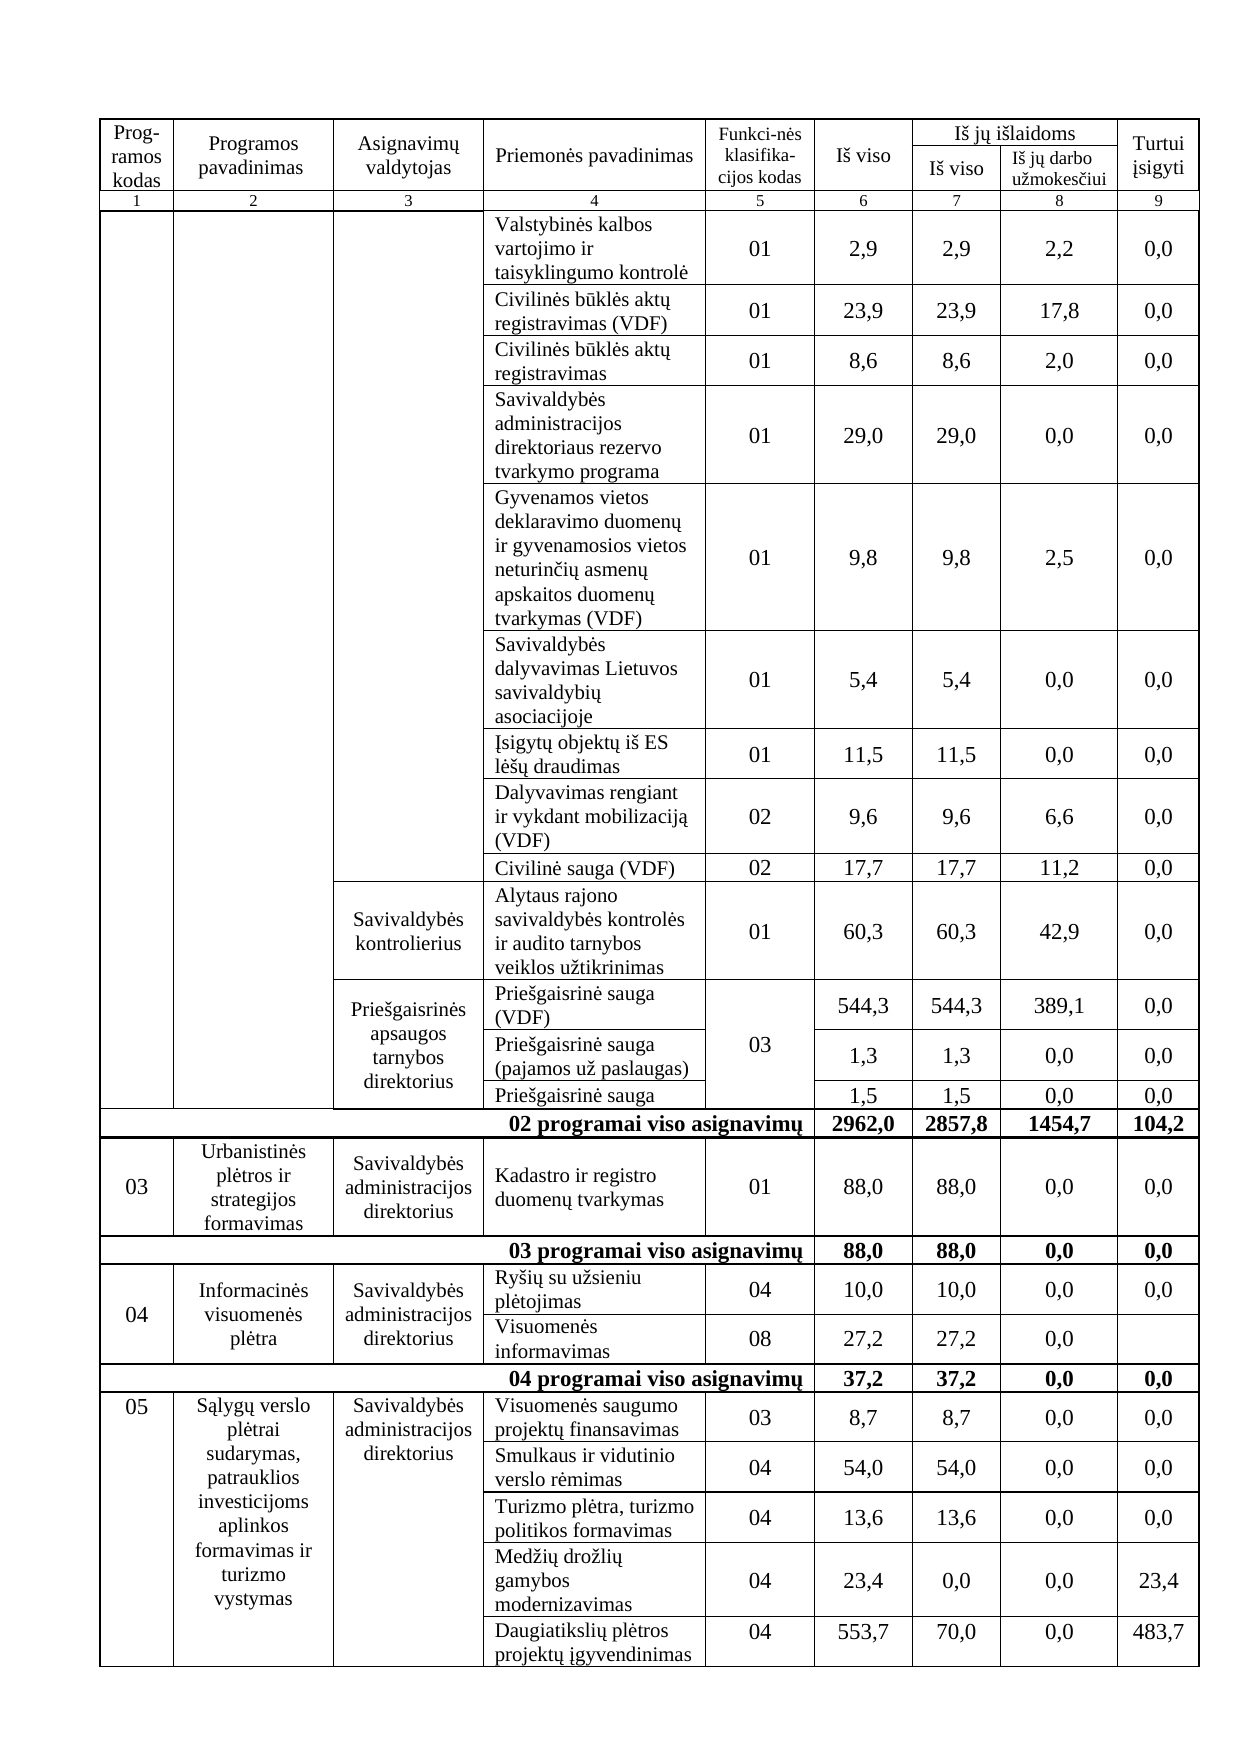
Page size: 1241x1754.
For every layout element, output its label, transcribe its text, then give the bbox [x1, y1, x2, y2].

table_cell 11,2 [1001, 854, 1117, 881]
table_cell Alytaus rajono savivaldybės kontrolės ir audito tarnybos veiklos užtikrinimas [484, 882, 705, 979]
table_cell 0,0 [1118, 386, 1198, 483]
table_cell 0,0 [1001, 1265, 1117, 1313]
table_cell 0,0 [1118, 285, 1198, 334]
table_cell 04 [706, 1617, 814, 1666]
table_cell 9 [1118, 191, 1199, 210]
table_cell 0,0 [1001, 386, 1117, 483]
table_cell 0,0 [1118, 729, 1198, 778]
table_cell Daugiatikslių plėtros projektų įgyvendinimas [484, 1617, 705, 1666]
table_cell 2 [174, 191, 333, 210]
table_cell 3 [334, 191, 483, 210]
table_cell 8,6 [815, 336, 912, 385]
table_cell Medžių drožlių gamybos modernizavimas [484, 1543, 705, 1616]
table_cell 2,9 [913, 211, 1000, 284]
table_header Asignavimų valdytojas [334, 120, 483, 190]
table_cell 03 [706, 1393, 814, 1441]
table_header Turtui įsigyti [1118, 120, 1198, 190]
table_cell 70,0 [913, 1617, 1000, 1666]
table_cell 13,6 [913, 1493, 1000, 1542]
table_cell 37,2 [815, 1365, 912, 1391]
table_cell 17,8 [1001, 285, 1117, 334]
table_cell 01 [706, 631, 814, 728]
table_cell 0,0 [1001, 1237, 1117, 1263]
table_cell Civilinės būklės aktų registravimas [484, 336, 705, 385]
table_cell 04 [101, 1265, 173, 1363]
table_cell 01 [706, 386, 814, 483]
table_cell 01 [706, 484, 814, 629]
table_cell 0,0 [1001, 1543, 1117, 1616]
table_cell 0,0 [1118, 854, 1198, 881]
table_cell 23,4 [815, 1543, 912, 1616]
table_cell Įsigytų objektų iš ES lėšų draudimas [484, 729, 705, 778]
table_cell Civilinė sauga (VDF) [484, 854, 705, 881]
table_cell 54,0 [815, 1442, 912, 1491]
table_cell 27,2 [913, 1315, 1000, 1363]
table_cell 553,7 [815, 1617, 912, 1666]
table_cell Urbanistinės plėtros ir strategijos formavimas [174, 1139, 333, 1235]
table_cell 0,0 [1118, 1365, 1198, 1391]
table_cell 0,0 [1001, 729, 1117, 778]
table_cell 0,0 [1118, 336, 1198, 385]
table_cell 23,9 [815, 285, 912, 334]
table_cell 23,4 [1118, 1543, 1198, 1616]
table_cell 4 [484, 191, 705, 210]
table_cell 03 programai viso asignavimų [101, 1237, 814, 1263]
table_cell 37,2 [913, 1365, 1000, 1391]
table_cell 0,0 [1001, 1315, 1117, 1363]
table_cell 9,8 [815, 484, 912, 629]
table_cell 88,0 [913, 1237, 1000, 1263]
table_cell Priešgaisrinės apsaugos tarnybos direktorius [334, 980, 483, 1108]
table_cell 6 [815, 191, 912, 210]
table_cell 11,5 [913, 729, 1000, 778]
table_cell 05 [101, 1393, 173, 1666]
table_cell 04 [706, 1442, 814, 1491]
table_cell 1,3 [815, 1030, 912, 1079]
table_cell 7 [913, 191, 1000, 210]
table_cell 03 [706, 980, 814, 1108]
table_cell 60,3 [815, 882, 912, 979]
table_cell 0,0 [1118, 1030, 1198, 1079]
table_cell Turizmo plėtra, turizmo politikos formavimas [484, 1493, 705, 1542]
table_cell 8,7 [913, 1393, 1000, 1441]
table_cell 0,0 [1118, 1442, 1198, 1491]
table_cell 29,0 [815, 386, 912, 483]
table_cell Iš jų darbo užmokesčiui [1001, 146, 1117, 190]
table_cell Visuomenės informavimas [484, 1315, 705, 1363]
table_header Programos pavadinimas [174, 120, 333, 190]
table_cell 0,0 [913, 1543, 1000, 1616]
table_cell 11,5 [815, 729, 912, 778]
table_cell 0,0 [1001, 1393, 1117, 1441]
table_cell 0,0 [1001, 1139, 1117, 1235]
table_cell 0,0 [1001, 1493, 1117, 1542]
table_cell 13,6 [815, 1493, 912, 1542]
table_cell 88,0 [913, 1139, 1000, 1235]
table_cell 9,6 [815, 779, 912, 852]
table_cell 27,2 [815, 1315, 912, 1363]
table_cell 0,0 [1001, 1365, 1117, 1391]
table_cell Priešgaisrinė sauga (VDF) [484, 980, 705, 1029]
table_cell 2,2 [1001, 211, 1117, 284]
table_cell 0,0 [1118, 631, 1198, 728]
table_cell Kadastro ir registro duomenų tvarkymas [484, 1139, 705, 1235]
table_header Funkci-nės klasifika-cijos kodas [706, 120, 814, 190]
table_cell 5 [706, 191, 814, 210]
table_cell Visuomenės saugumo projektų finansavimas [484, 1393, 705, 1441]
table_cell 54,0 [913, 1442, 1000, 1491]
table_cell [174, 212, 333, 1108]
table_header Priemonės pavadinimas [484, 120, 705, 190]
table_cell 5,4 [815, 631, 912, 728]
table_cell Priešgaisrinė sauga (pajamos už paslaugas) [484, 1030, 705, 1079]
table_cell 0,0 [1118, 779, 1198, 852]
table_header Iš jų išlaidoms [913, 120, 1117, 145]
table_cell 389,1 [1001, 980, 1117, 1029]
table_cell 6,6 [1001, 779, 1117, 852]
table_cell 10,0 [815, 1265, 912, 1313]
table_cell [1118, 1315, 1198, 1363]
table_cell 544,3 [815, 980, 912, 1029]
table_cell 1 [100, 191, 173, 210]
table_cell 1,3 [913, 1030, 1000, 1079]
table_cell 9,8 [913, 484, 1000, 629]
table_cell 0,0 [1118, 484, 1198, 629]
table_cell 0,0 [1001, 1442, 1117, 1491]
table_cell 9,6 [913, 779, 1000, 852]
table_cell 2,0 [1001, 336, 1117, 385]
table_cell 01 [706, 882, 814, 979]
table_cell 2,9 [815, 211, 912, 284]
table_cell Civilinės būklės aktų registravimas (VDF) [484, 285, 705, 334]
table_cell 544,3 [913, 980, 1000, 1029]
table_cell 04 [706, 1543, 814, 1616]
table_cell 0,0 [1001, 1617, 1117, 1666]
table_cell 02 [706, 854, 814, 881]
table_cell Smulkaus ir vidutinio verslo rėmimas [484, 1442, 705, 1491]
table_cell 17,7 [913, 854, 1000, 881]
table_cell Iš viso [913, 146, 1000, 190]
table_header Prog-ramos kodas [101, 120, 173, 190]
table_cell 0,0 [1118, 1265, 1198, 1313]
table_cell Informacinės visuomenės plėtra [174, 1265, 333, 1363]
table_cell 01 [706, 1139, 814, 1235]
table_cell 0,0 [1118, 1237, 1198, 1263]
table_cell 0,0 [1118, 882, 1198, 979]
table_cell 88,0 [815, 1237, 912, 1263]
table_cell 0,0 [1118, 1139, 1198, 1235]
table_cell 03 [101, 1139, 173, 1235]
table_cell 104,2 [1118, 1110, 1198, 1136]
table_cell 1,5 [815, 1081, 912, 1108]
table_cell 23,9 [913, 285, 1000, 334]
table_cell 04 [706, 1493, 814, 1542]
table_cell 5,4 [913, 631, 1000, 728]
table_cell 04 [706, 1265, 814, 1313]
table_cell 29,0 [913, 386, 1000, 483]
table_cell 483,7 [1118, 1617, 1198, 1666]
table_cell Priešgaisrinė sauga [484, 1081, 705, 1108]
table_cell Savivaldybės administracijos direktoriaus rezervo tvarkymo programa [484, 386, 705, 483]
table_cell 2,5 [1001, 484, 1117, 629]
table_cell 0,0 [1118, 211, 1198, 284]
table_header Iš viso [815, 120, 912, 190]
table_cell Savivaldybės dalyvavimas Lietuvos savivaldybių asociacijoje [484, 631, 705, 728]
table_cell 0,0 [1118, 1493, 1198, 1542]
table_cell 0,0 [1001, 631, 1117, 728]
table_cell [101, 212, 173, 1108]
table_cell 01 [706, 336, 814, 385]
table_cell Valstybinės kalbos vartojimo ir taisyklingumo kontrolė [484, 211, 705, 284]
table_cell 0,0 [1118, 980, 1198, 1029]
table_cell 1454,7 [1001, 1110, 1117, 1136]
table_cell 2857,8 [913, 1110, 1000, 1136]
table_cell 01 [706, 285, 814, 334]
table_cell 8,6 [913, 336, 1000, 385]
table_cell 0,0 [1118, 1081, 1198, 1108]
table_cell 08 [706, 1315, 814, 1363]
table_cell 02 [706, 779, 814, 852]
table_cell Savivaldybės administracijos direktorius [334, 1265, 483, 1363]
table_cell 8 [1001, 191, 1117, 210]
table_cell 42,9 [1001, 882, 1117, 979]
table_cell Gyvenamos vietos deklaravimo duomenų ir gyvenamosios vietos neturinčių asmenų apskaitos duomenų tvarkymas (VDF) [484, 484, 705, 629]
table_cell Sąlygų verslo plėtrai sudarymas, patrauklios investicijoms aplinkos formavimas ir turizmo vystymas [174, 1393, 333, 1666]
table_cell 01 [706, 729, 814, 778]
table_cell Dalyvavimas rengiant ir vykdant mobilizaciją (VDF) [484, 779, 705, 852]
table_cell 88,0 [815, 1139, 912, 1235]
table_cell 8,7 [815, 1393, 912, 1441]
table_cell Ryšių su užsieniu plėtojimas [484, 1265, 705, 1313]
table_cell 02 programai viso asignavimų [101, 1109, 814, 1136]
table_cell 60,3 [913, 882, 1000, 979]
table_cell Savivaldybės administracijos direktorius [334, 1393, 483, 1666]
table_cell [334, 212, 483, 881]
table_cell Savivaldybės administracijos direktorius [334, 1139, 483, 1235]
table_cell 0,0 [1001, 1030, 1117, 1079]
table_cell Savivaldybės kontrolierius [334, 882, 483, 979]
table_cell 01 [706, 211, 814, 284]
table_cell 2962,0 [815, 1110, 912, 1136]
table_cell 10,0 [913, 1265, 1000, 1313]
table_cell 17,7 [815, 854, 912, 881]
table_cell 0,0 [1118, 1393, 1198, 1441]
table_cell 04 programai viso asignavimų [101, 1365, 814, 1391]
table_cell 1,5 [913, 1081, 1000, 1108]
table_cell 0,0 [1001, 1081, 1117, 1108]
